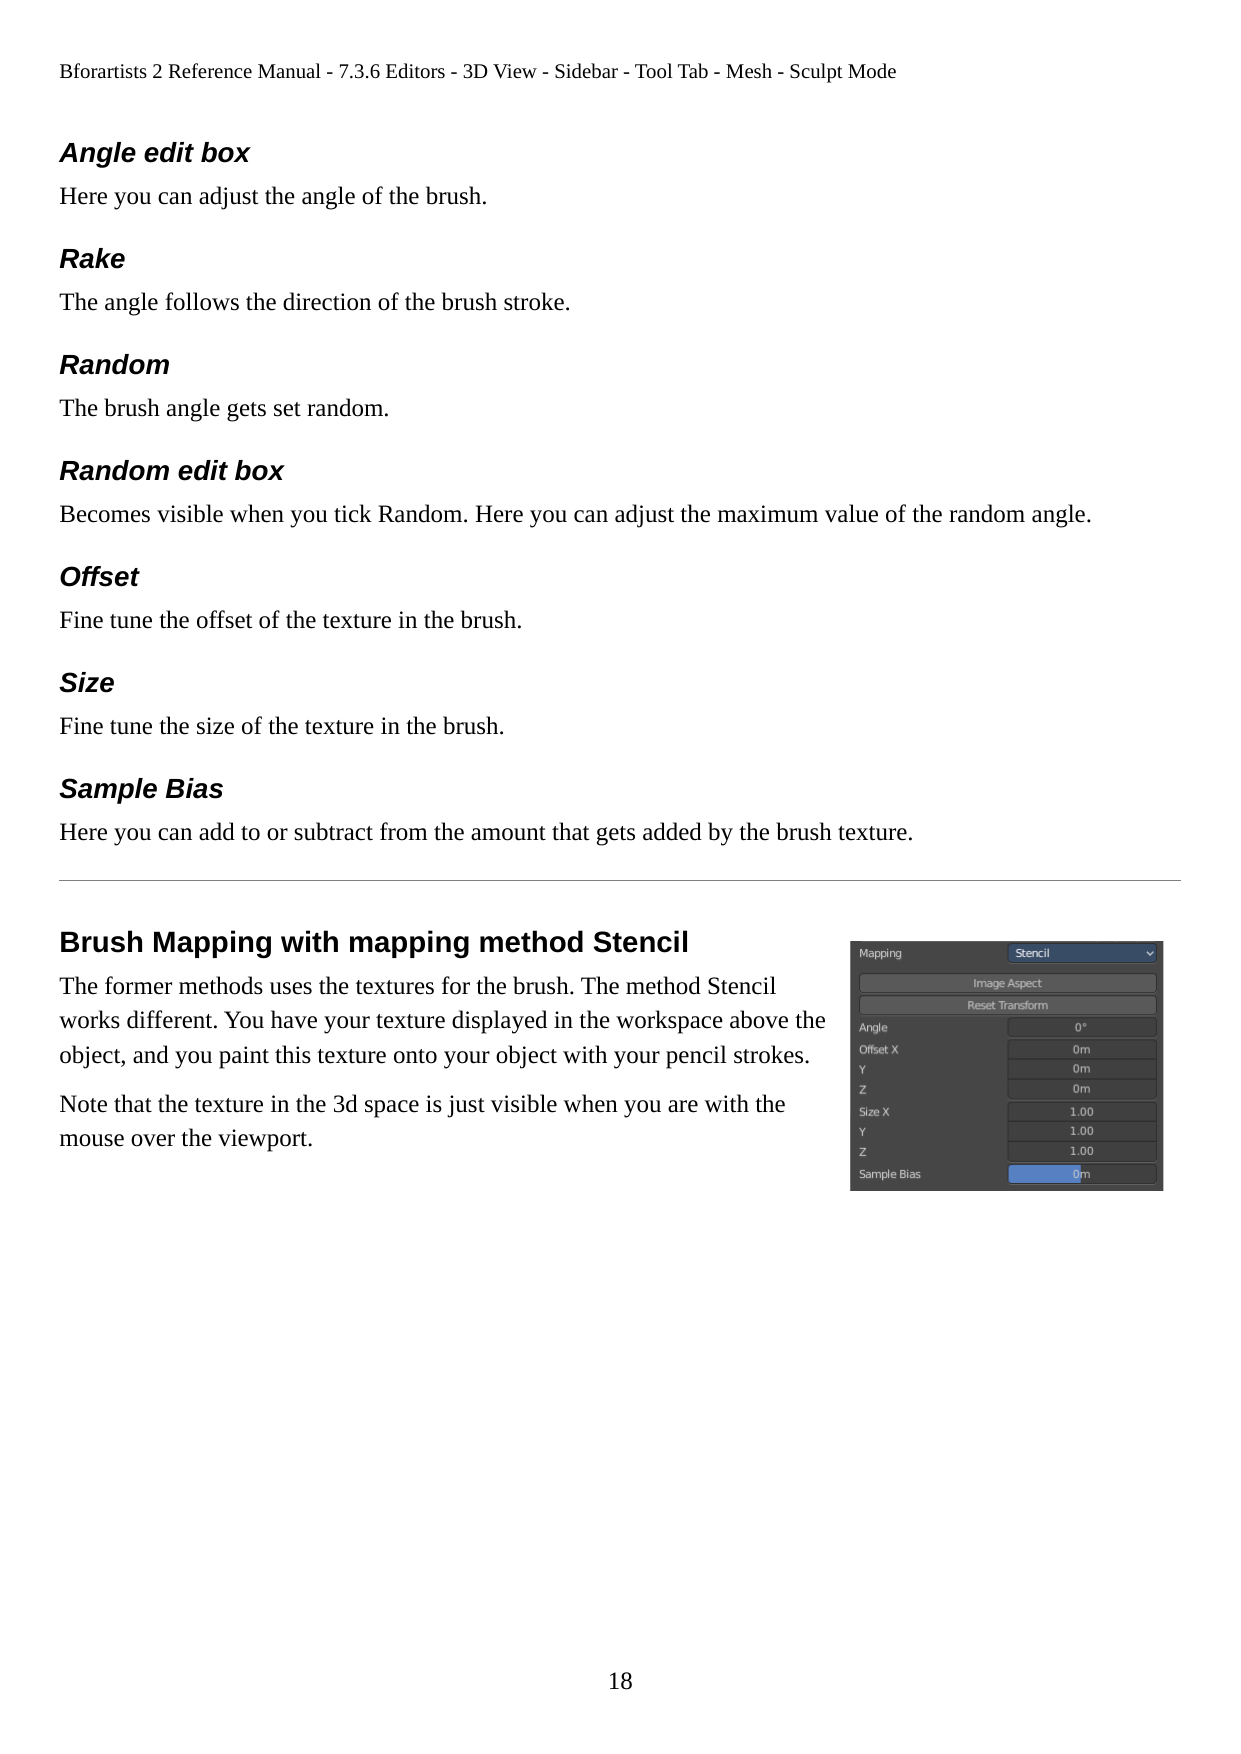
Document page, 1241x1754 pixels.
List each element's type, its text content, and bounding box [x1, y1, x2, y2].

text The angle follows the direction of the brush stroke. [59, 287, 1181, 316]
text Here you can adjust the angle of the brush. [59, 181, 1181, 210]
subtitle Random [59, 348, 1181, 380]
text Here you can add to or subtract from the amount that gets added by the brush texture. [59, 817, 1181, 845]
text Fine tune the size of the texture in the brush. [59, 711, 1181, 739]
text The brush angle gets set random. [59, 393, 1181, 422]
picture [850, 941, 1164, 1191]
text The former methods uses the textures for the brush. The method Stencil works different. You have your texture displayed in the workspace above the object, and you paint this texture onto your object with your pencil strokes. [59, 971, 850, 1068]
subtitle Offset [59, 560, 1181, 592]
text Note that the texture in the 3d space is just visible when you are with the mouse over the viewport. [59, 1089, 850, 1152]
subtitle Size [59, 666, 1181, 698]
text Becomes visible when you tick Random. Here you can adjust the maximum value of the random angle. [59, 499, 1181, 528]
subtitle Angle edit box [59, 137, 1181, 168]
subtitle Rake [59, 243, 1181, 274]
subtitle Random edit box [59, 454, 1181, 486]
subtitle Brush Mapping with mapping method Stencil [59, 924, 1181, 958]
text Fine tune the offset of the texture in the brush. [59, 605, 1181, 633]
subtitle Sample Bias [59, 772, 1181, 804]
